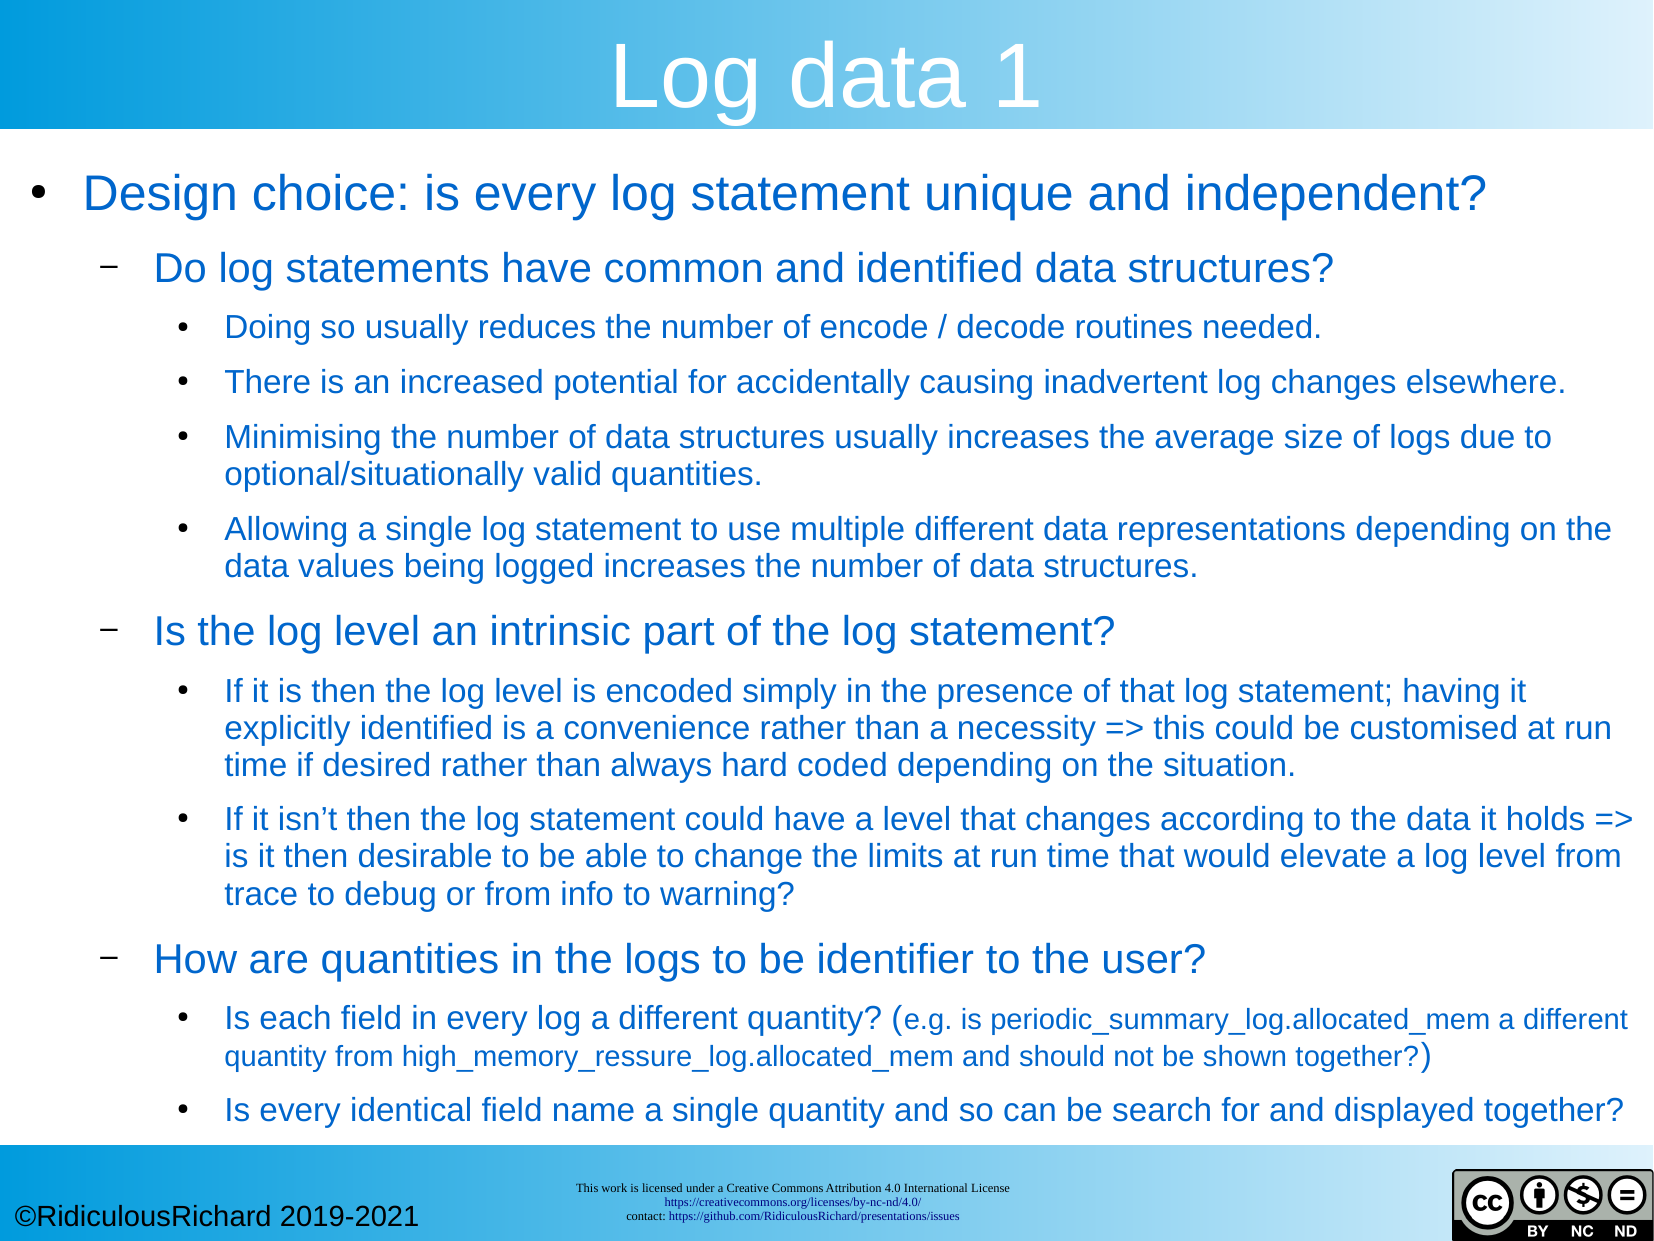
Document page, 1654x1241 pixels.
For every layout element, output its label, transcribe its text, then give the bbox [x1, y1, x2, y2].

picture [138, 1146, 142, 1241]
picture [1452, 1169, 1654, 1241]
title Log data 1 [82, 23, 1571, 129]
list Design choice: is every log statement unique and independent? Do log statements have common and identified data structures? Doing so usually reduces the number of encode / decode routines needed. There is an increased potential for accidentally causing inadvertent log changes elsewhere. Minimising the number of data structures usually increases the average size of logs due to optional/situationally valid quantities. Allowing a single log statement to use multiple different data representations depending on the data values being logged increases the number of data structures. Is the log level an intrinsic part of the log statement? If it is then the log level is encoded simply in the presence of that log statement; having it explicitly identified is a convenience rather than a necessity => this could be customised at run time if desired rather than always hard coded depending on the situation. If it isn’t then the log statement could have a level that changes according to the data it holds => is it then desirable to be able to change the limits at run time that would elevate a log level from trace to debug or from info to warning? How are quantities in the logs to be identifier to the user? Is each field in every log a different quantity? (e.g. is periodic_summary_log.allocated_mem a different quantity from high_memory_ressure_log.allocated_mem and should not be shown together?) Is every identical field name a single quantity and so can be search for and displayed together? [11, 165, 1642, 1146]
